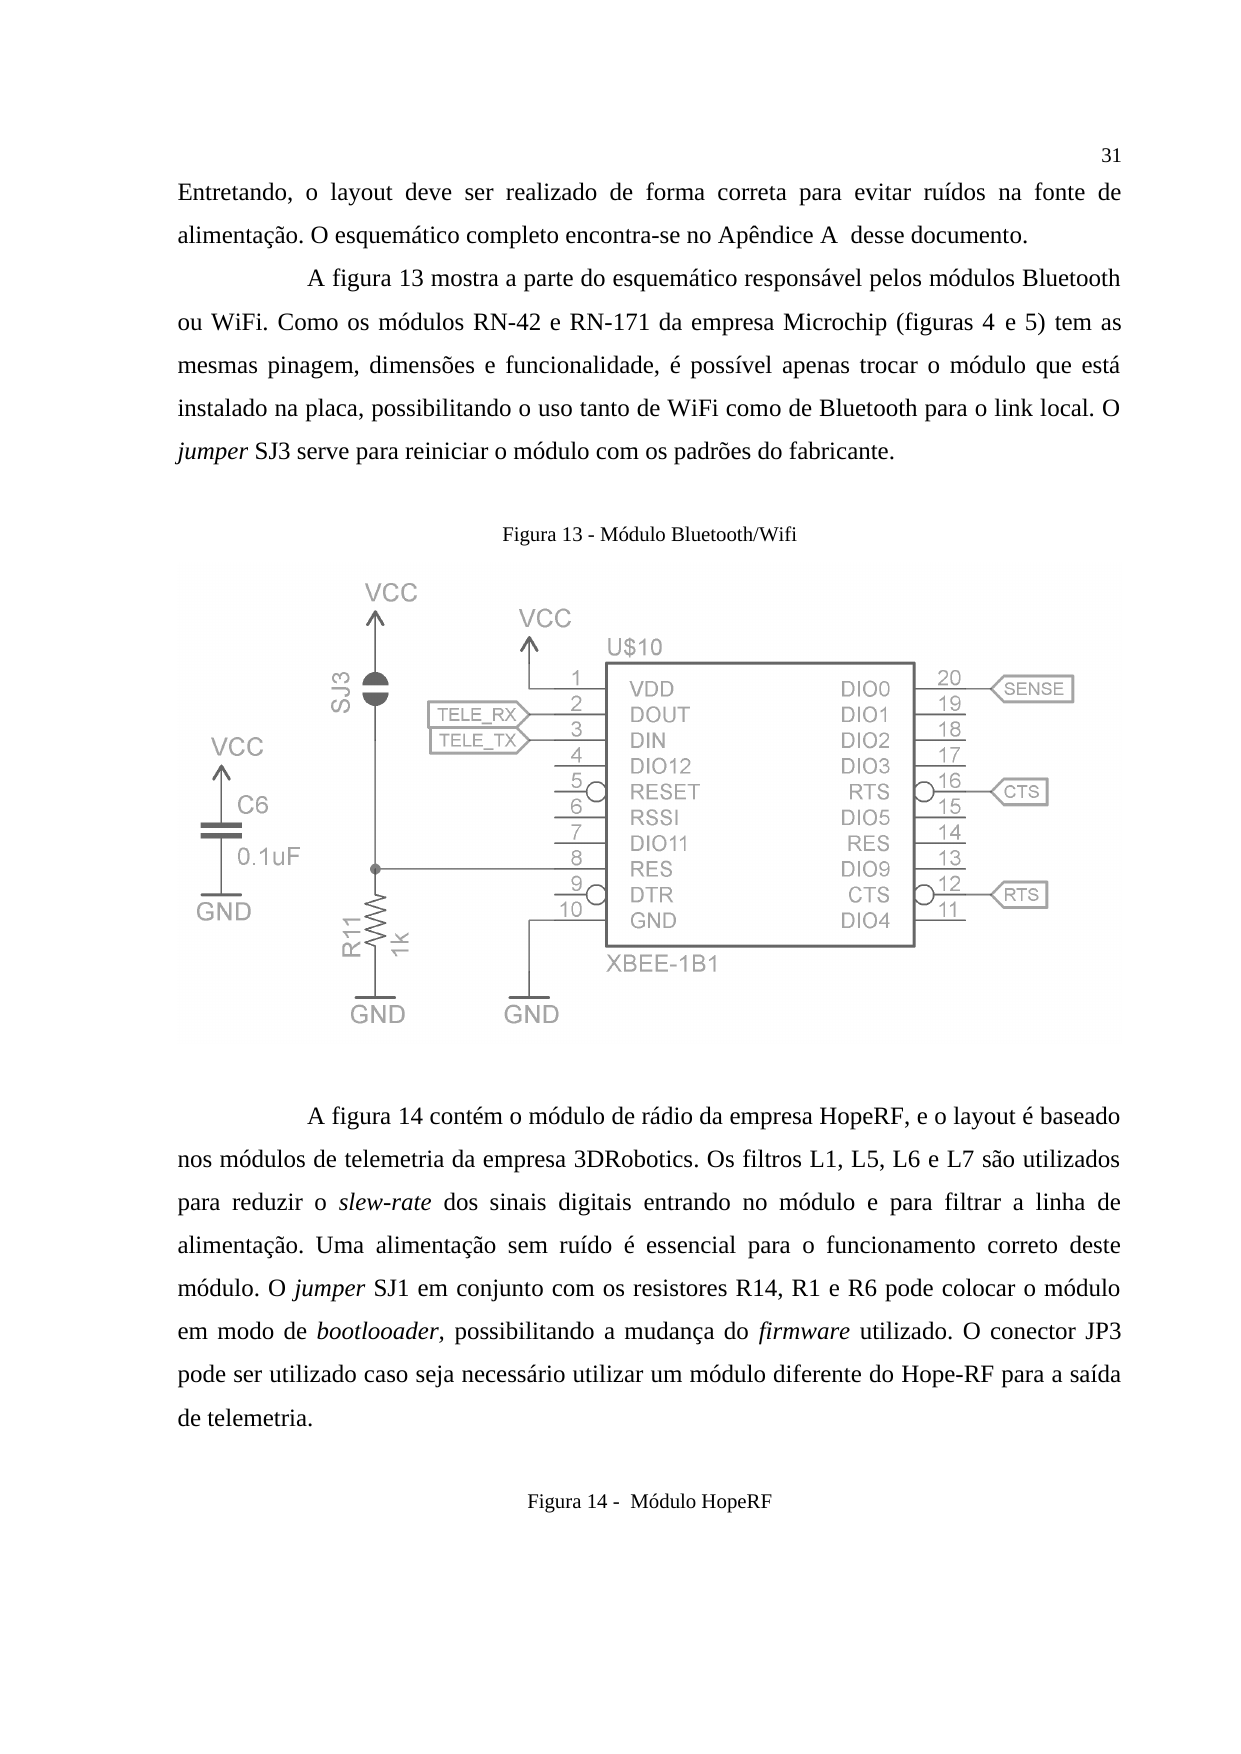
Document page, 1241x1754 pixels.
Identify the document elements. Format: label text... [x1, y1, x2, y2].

text Entretando, o layout deve ser realizado de forma correta para evitar ruídos na fonte de alimentação. O esquemático completo encontra-se no Apêndice A desse documento. [177, 177, 1122, 249]
list Módulo HopeRF [177, 1489, 1122, 1513]
text A figura 13 mostra a parte do esquemático responsável pelos módulos Bluetooth ou WiFi. Como os módulos RN-42 e RN-171 da empresa Microchip (figuras 4 e 5) tem as mesmas pinagem, dimensões e funcionalidade, é possível apenas trocar o módulo que está instalado na placa, possibilitando o uso tanto de WiFi como de Bluetooth para o link local. O jumper SJ3 serve para reiniciar o módulo com os padrões do fabricante. [177, 263, 1122, 465]
list Módulo Bluetooth/Wifi [177, 522, 1122, 546]
text A figura 14 contém o módulo de rádio da empresa HopeRF, e o layout é baseado nos módulos de telemetria da empresa 3DRobotics. Os filtros L1, L5, L6 e L7 são utilizados para reduzir o slew-rate dos sinais digitais entrando no módulo e para filtrar a linha de alimentação. Uma alimentação sem ruído é essencial para o funcionamento correto deste módulo. O jumper SJ1 em conjunto com os resistores R14, R1 e R6 pode colocar o módulo em modo de bootlooader, possibilitando a mudança do firmware utilizado. O conector JP3 pode ser utilizado caso seja necessário utilizar um módulo diferente do Hope-RF para a saída de telemetria. [177, 1101, 1122, 1431]
